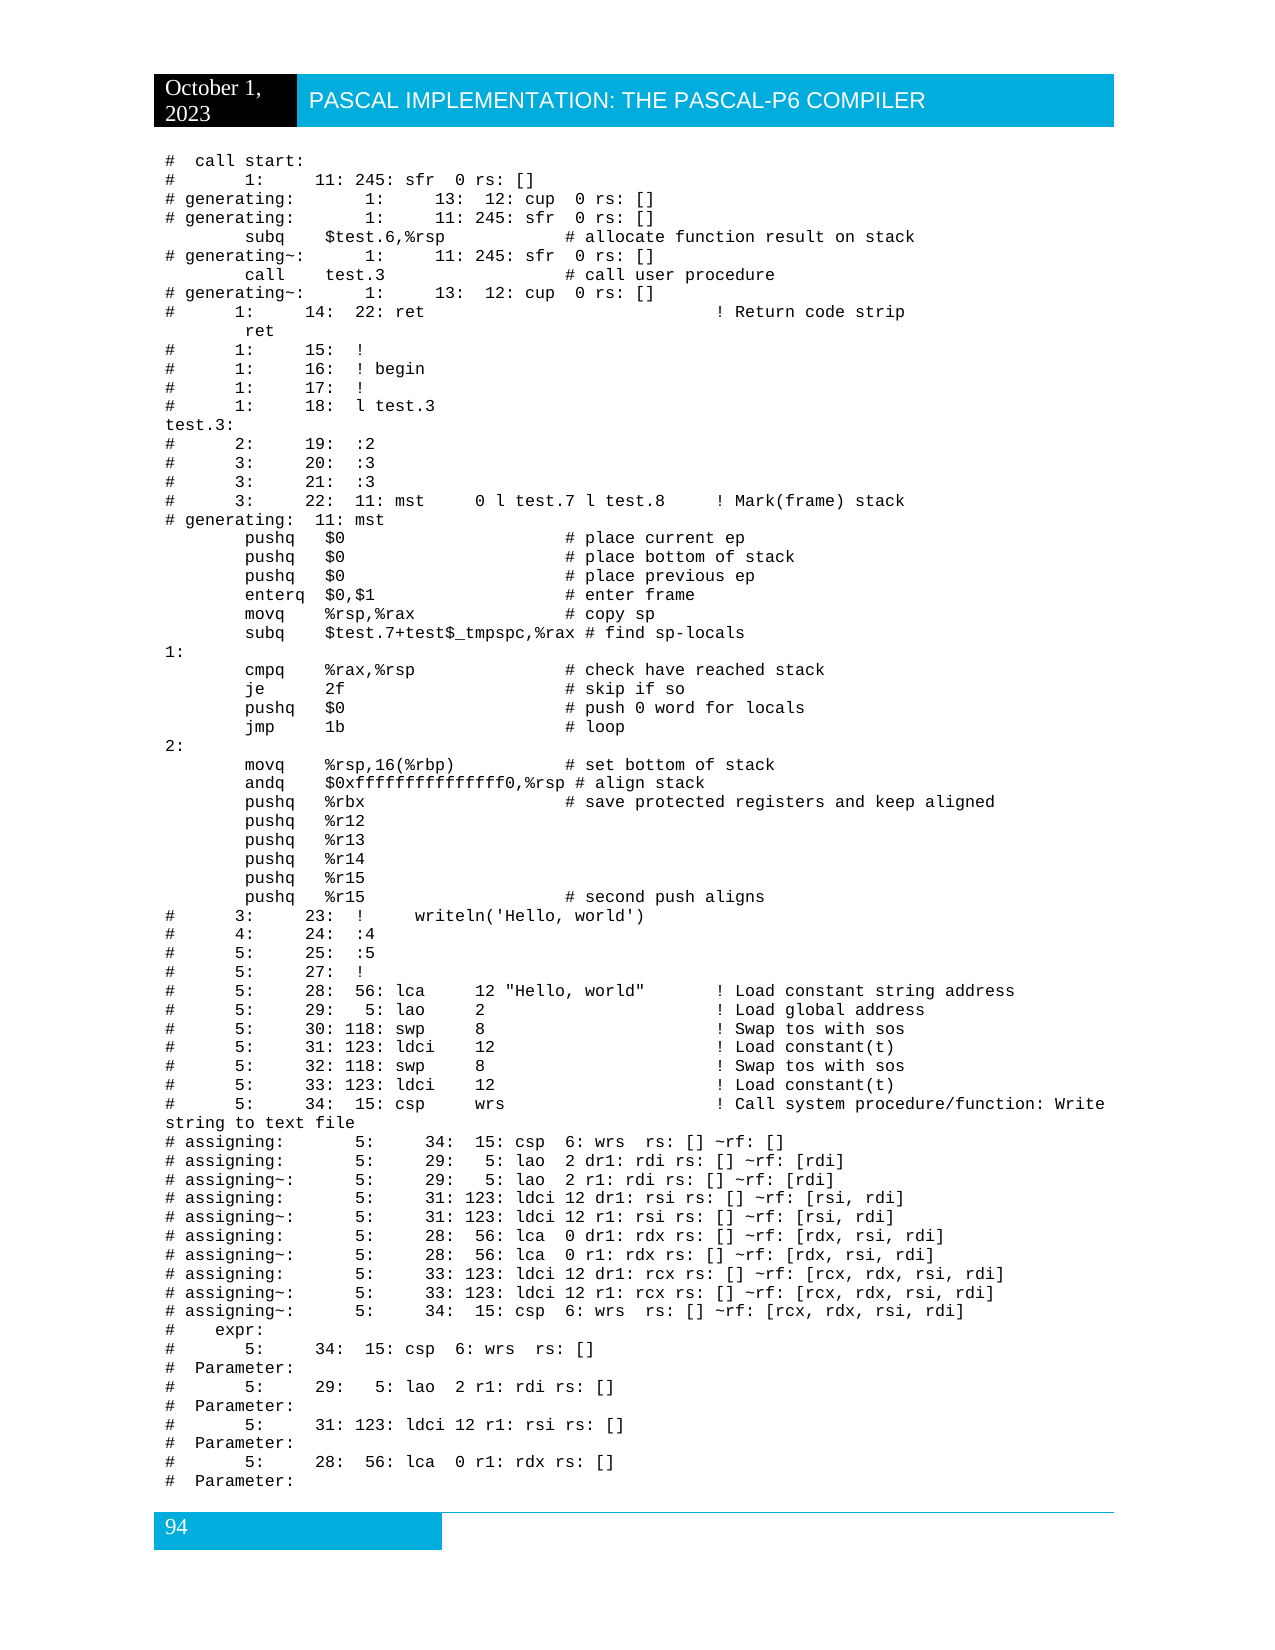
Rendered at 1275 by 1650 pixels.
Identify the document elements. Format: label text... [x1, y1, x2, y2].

text # 5: 34: 15: csp 6: wrs rs: [] [165, 1341, 1125, 1359]
text # Parameter: [165, 1397, 1125, 1416]
text # assigning~: 5: 31: 123: ldci 12 r1: rsi rs: [] ~rf: [rsi, rdi] [165, 1209, 1125, 1228]
text # 1: 15: ! [165, 341, 1125, 360]
text # 5: 27: ! [165, 964, 1125, 982]
text pushq %r12 [165, 813, 1125, 832]
text # generating: 11: mst [165, 511, 1125, 530]
text # generating~: 1: 13: 12: cup 0 rs: [] [165, 285, 1125, 304]
text # 5: 31: 123: ldci 12 r1: rsi rs: [] [165, 1416, 1125, 1435]
text # generating: 1: 11: 245: sfr 0 rs: [] [165, 209, 1125, 228]
text # call start: [165, 153, 1125, 172]
text # 3: 23: ! writeln('Hello, world') [165, 907, 1125, 926]
text # assigning: 5: 33: 123: ldci 12 dr1: rcx rs: [] ~rf: [rcx, rdx, rsi, rdi] [165, 1265, 1125, 1284]
text pushq %r14 [165, 851, 1125, 869]
text # 3: 22: 11: mst 0 l test.7 l test.8 ! Mark(frame) stack [165, 492, 1125, 511]
text # Parameter: [165, 1435, 1125, 1454]
text pushq $0 # push 0 word for locals [165, 700, 1125, 718]
text # 1: 16: ! begin [165, 360, 1125, 379]
text # expr: [165, 1322, 1125, 1341]
text # Parameter: [165, 1359, 1125, 1378]
text # 1: 18: l test.3 [165, 398, 1125, 417]
text cmpq %rax,%rsp # check have reached stack [165, 662, 1125, 681]
text # 1: 11: 245: sfr 0 rs: [] [165, 172, 1125, 191]
text # 5: 33: 123: ldci 12 ! Load constant(t) [165, 1077, 1125, 1096]
text # 2: 19: :2 [165, 436, 1125, 454]
text # Parameter: [165, 1473, 1125, 1492]
text # 5: 29: 5: lao 2 ! Load global address [165, 1001, 1125, 1020]
text pushq %r13 [165, 832, 1125, 851]
text pushq %rbx # save protected registers and keep aligned [165, 794, 1125, 813]
text # assigning: 5: 31: 123: ldci 12 dr1: rsi rs: [] ~rf: [rsi, rdi] [165, 1190, 1125, 1209]
text # generating~: 1: 11: 245: sfr 0 rs: [] [165, 247, 1125, 266]
text # generating: 1: 13: 12: cup 0 rs: [] [165, 191, 1125, 209]
text enterq $0,$1 # enter frame [165, 587, 1125, 605]
text # 5: 31: 123: ldci 12 ! Load constant(t) [165, 1039, 1125, 1058]
text # assigning: 5: 28: 56: lca 0 dr1: rdx rs: [] ~rf: [rdx, rsi, rdi] [165, 1228, 1125, 1246]
text je 2f # skip if so [165, 681, 1125, 700]
text # assigning~: 5: 28: 56: lca 0 r1: rdx rs: [] ~rf: [rdx, rsi, rdi] [165, 1246, 1125, 1265]
text subq $test.7+test$_tmpspc,%rax # find sp-locals [165, 624, 1125, 643]
text # 5: 28: 56: lca 12 "Hello, world" ! Load constant string address [165, 982, 1125, 1001]
text pushq %r15 [165, 869, 1125, 888]
text andq $0xfffffffffffffff0,%rsp # align stack [165, 775, 1125, 794]
text movq %rsp,16(%rbp) # set bottom of stack [165, 756, 1125, 775]
text 1: [165, 643, 1125, 662]
text # 4: 24: :4 [165, 926, 1125, 945]
text # 5: 29: 5: lao 2 r1: rdi rs: [] [165, 1378, 1125, 1397]
text pushq $0 # place current ep [165, 530, 1125, 549]
text 2: [165, 737, 1125, 756]
text pushq %r15 # second push aligns [165, 888, 1125, 907]
text # assigning: 5: 34: 15: csp 6: wrs rs: [] ~rf: [] [165, 1133, 1125, 1152]
text # 1: 17: ! [165, 379, 1125, 398]
text # assigning~: 5: 33: 123: ldci 12 r1: rcx rs: [] ~rf: [rcx, rdx, rsi, rdi] [165, 1284, 1125, 1303]
text movq %rsp,%rax # copy sp [165, 605, 1125, 624]
text call test.3 # call user procedure [165, 266, 1125, 285]
text # 5: 34: 15: csp wrs ! Call system procedure/function: Write string to text file [165, 1096, 1125, 1133]
text pushq $0 # place previous ep [165, 568, 1125, 587]
text test.3: [165, 417, 1125, 436]
text jmp 1b # loop [165, 718, 1125, 737]
text # 5: 32: 118: swp 8 ! Swap tos with sos [165, 1058, 1125, 1077]
text # assigning: 5: 29: 5: lao 2 dr1: rdi rs: [] ~rf: [rdi] [165, 1152, 1125, 1171]
text pushq $0 # place bottom of stack [165, 549, 1125, 568]
text ret [165, 323, 1125, 341]
text # 5: 30: 118: swp 8 ! Swap tos with sos [165, 1020, 1125, 1039]
text # 3: 20: :3 [165, 454, 1125, 473]
text # 3: 21: :3 [165, 473, 1125, 492]
text # assigning~: 5: 34: 15: csp 6: wrs rs: [] ~rf: [rcx, rdx, rsi, rdi] [165, 1303, 1125, 1322]
text subq $test.6,%rsp # allocate function result on stack [165, 228, 1125, 247]
text # 1: 14: 22: ret ! Return code strip [165, 304, 1125, 323]
text # assigning~: 5: 29: 5: lao 2 r1: rdi rs: [] ~rf: [rdi] [165, 1171, 1125, 1190]
text # 5: 28: 56: lca 0 r1: rdx rs: [] [165, 1454, 1125, 1473]
text # 5: 25: :5 [165, 945, 1125, 964]
